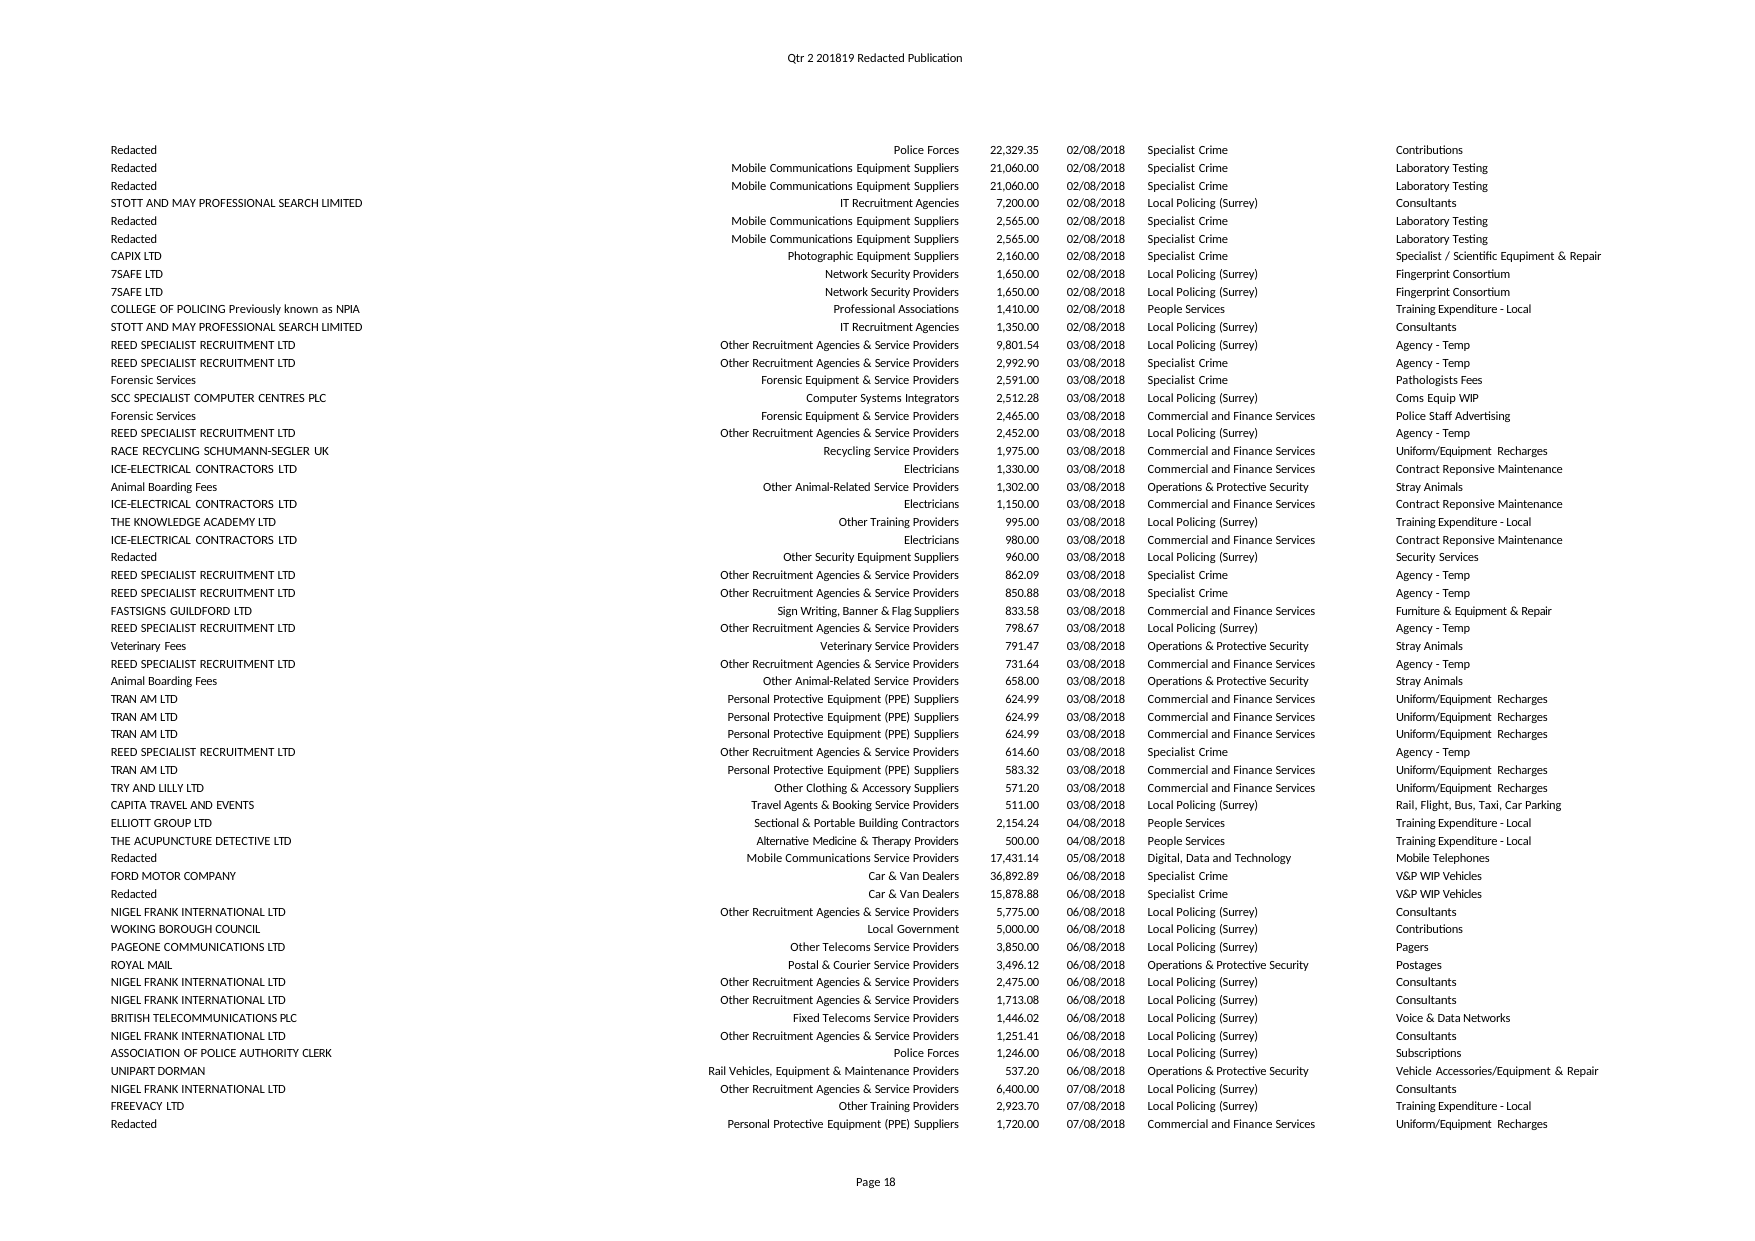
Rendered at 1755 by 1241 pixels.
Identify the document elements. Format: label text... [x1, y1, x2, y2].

table_cell 02/08/2018 [1053, 195, 1137, 213]
table_cell Veterinary Service Providers [534, 638, 973, 655]
table_cell 798.67 [973, 620, 1052, 638]
table_cell Other Recruitment Agencies & Service Providers [534, 974, 973, 992]
table_cell Commercial and Finance Services [1137, 461, 1358, 478]
table_cell ASSOCIATION OF POLICE AUTHORITY CLERK [108, 1045, 534, 1063]
table_cell 3,850.00 [973, 939, 1052, 956]
table_cell Specialist Crime [1137, 160, 1358, 177]
table_cell REED SPECIALIST RECRUITMENT LTD [108, 585, 534, 602]
table_cell 07/08/2018 [1053, 1116, 1137, 1133]
table_cell FREEVACY LTD [108, 1098, 534, 1116]
table_cell Animal Boarding Fees [108, 478, 534, 496]
table_cell 1,350.00 [973, 319, 1052, 337]
table_cell Local Policing (Surrey) [1137, 1098, 1358, 1116]
table_cell 06/08/2018 [1053, 868, 1137, 886]
table_cell 731.64 [973, 655, 1052, 673]
table_cell Commercial and Finance Services [1137, 726, 1358, 744]
table_cell 03/08/2018 [1053, 744, 1137, 762]
table_cell 850.88 [973, 585, 1052, 602]
table_cell Commercial and Finance Services [1137, 691, 1358, 708]
table_cell 05/08/2018 [1053, 850, 1137, 868]
table_cell Other Recruitment Agencies & Service Providers [534, 992, 973, 1009]
table_header Specialist Crime [1137, 143, 1358, 159]
table_cell 5,775.00 [973, 903, 1052, 921]
table_cell 02/08/2018 [1053, 160, 1137, 177]
table_cell Specialist Crime [1137, 213, 1358, 230]
table_cell Agency - Temp [1358, 337, 1607, 354]
table_cell Agency - Temp [1358, 744, 1607, 762]
table_cell Personal Protective Equipment (PPE) Suppliers [534, 691, 973, 708]
table_cell Local Policing (Surrey) [1137, 284, 1358, 301]
table_cell Mobile Communications Equipment Suppliers [534, 213, 973, 230]
table_cell NIGEL FRANK INTERNATIONAL LTD [108, 992, 534, 1009]
table_cell 980.00 [973, 531, 1052, 549]
table_cell Uniform/Equipment Recharges [1358, 709, 1607, 726]
table_cell Animal Boarding Fees [108, 673, 534, 691]
table_cell 960.00 [973, 549, 1052, 567]
table_cell 03/08/2018 [1053, 638, 1137, 655]
table_cell REED SPECIALIST RECRUITMENT LTD [108, 655, 534, 673]
table_cell 833.58 [973, 602, 1052, 620]
table_cell 03/08/2018 [1053, 549, 1137, 567]
table_cell 03/08/2018 [1053, 726, 1137, 744]
table_cell Photographic Equipment Suppliers [534, 248, 973, 266]
table_cell Commercial and Finance Services [1137, 709, 1358, 726]
table_cell People Services [1137, 833, 1358, 850]
table_cell Professional Associations [534, 301, 973, 319]
table_cell Travel Agents & Booking Service Providers [534, 797, 973, 815]
table_cell NIGEL FRANK INTERNATIONAL LTD [108, 903, 534, 921]
table_cell TRAN AM LTD [108, 691, 534, 708]
table_cell 9,801.54 [973, 337, 1052, 354]
table_cell REED SPECIALIST RECRUITMENT LTD [108, 744, 534, 762]
table_cell Local Policing (Surrey) [1137, 1010, 1358, 1027]
table_cell TRAN AM LTD [108, 726, 534, 744]
table_cell 21,060.00 [973, 160, 1052, 177]
table_cell 03/08/2018 [1053, 461, 1137, 478]
table_cell 995.00 [973, 514, 1052, 531]
table_cell Electricians [534, 531, 973, 549]
table_cell Electricians [534, 496, 973, 514]
table_cell Veterinary Fees [108, 638, 534, 655]
table_cell Other Recruitment Agencies & Service Providers [534, 1027, 973, 1045]
table_cell 2,992.90 [973, 354, 1052, 372]
table_cell 537.20 [973, 1063, 1052, 1080]
table_cell ICE-ELECTRICAL CONTRACTORS LTD [108, 531, 534, 549]
table_cell Personal Protective Equipment (PPE) Suppliers [534, 726, 973, 744]
table_cell 06/08/2018 [1053, 903, 1137, 921]
table_cell 2,465.00 [973, 408, 1052, 425]
table_cell 04/08/2018 [1053, 833, 1137, 850]
table_cell Fingerprint Consortium [1358, 284, 1607, 301]
table_cell Other Security Equipment Suppliers [534, 549, 973, 567]
table_cell Operations & Protective Security [1137, 956, 1358, 974]
table_cell Stray Animals [1358, 673, 1607, 691]
table_cell 624.99 [973, 726, 1052, 744]
table_cell 06/08/2018 [1053, 974, 1137, 992]
table_cell Consultants [1358, 319, 1607, 337]
table_cell Operations & Protective Security [1137, 638, 1358, 655]
table_cell Fingerprint Consortium [1358, 266, 1607, 283]
table_cell Personal Protective Equipment (PPE) Suppliers [534, 762, 973, 779]
table_cell THE KNOWLEDGE ACADEMY LTD [108, 514, 534, 531]
table_cell 500.00 [973, 833, 1052, 850]
table_cell Consultants [1358, 1027, 1607, 1045]
table_cell 2,160.00 [973, 248, 1052, 266]
table_cell Specialist Crime [1137, 372, 1358, 390]
table_cell FASTSIGNS GUILDFORD LTD [108, 602, 534, 620]
table_cell ICE-ELECTRICAL CONTRACTORS LTD [108, 461, 534, 478]
table_cell Local Policing (Surrey) [1137, 1027, 1358, 1045]
table_cell Agency - Temp [1358, 354, 1607, 372]
table_cell 03/08/2018 [1053, 567, 1137, 584]
table_cell Other Animal-Related Service Providers [534, 673, 973, 691]
table_cell Other Recruitment Agencies & Service Providers [534, 903, 973, 921]
table_cell 03/08/2018 [1053, 602, 1137, 620]
table_cell PAGEONE COMMUNICATIONS LTD [108, 939, 534, 956]
table_cell Alternative Medicine & Therapy Providers [534, 833, 973, 850]
table_cell Other Animal-Related Service Providers [534, 478, 973, 496]
table_cell Fixed Telecoms Service Providers [534, 1010, 973, 1027]
table_cell NIGEL FRANK INTERNATIONAL LTD [108, 974, 534, 992]
table_cell 571.20 [973, 779, 1052, 797]
table_cell Specialist Crime [1137, 248, 1358, 266]
table_cell 2,923.70 [973, 1098, 1052, 1116]
table_cell Forensic Services [108, 372, 534, 390]
table_cell 06/08/2018 [1053, 886, 1137, 903]
table_cell 03/08/2018 [1053, 531, 1137, 549]
table_cell Specialist Crime [1137, 886, 1358, 903]
table_cell Redacted [108, 850, 534, 868]
table_cell 03/08/2018 [1053, 496, 1137, 514]
table_cell Sectional & Portable Building Contractors [534, 815, 973, 832]
table_cell ICE-ELECTRICAL CONTRACTORS LTD [108, 496, 534, 514]
table_cell Uniform/Equipment Recharges [1358, 779, 1607, 797]
table_cell REED SPECIALIST RECRUITMENT LTD [108, 620, 534, 638]
table_cell Local Policing (Surrey) [1137, 939, 1358, 956]
table_cell Furniture & Equipment & Repair [1358, 602, 1607, 620]
table_cell Mobile Communications Equipment Suppliers [534, 160, 973, 177]
table_cell Commercial and Finance Services [1137, 602, 1358, 620]
table_cell UNIPART DORMAN [108, 1063, 534, 1080]
table_cell Redacted [108, 549, 534, 567]
table_cell Recycling Service Providers [534, 443, 973, 461]
table_cell 1,975.00 [973, 443, 1052, 461]
table_cell 17,431.14 [973, 850, 1052, 868]
table_cell Mobile Communications Service Providers [534, 850, 973, 868]
table_cell Local Policing (Surrey) [1137, 797, 1358, 815]
table_cell REED SPECIALIST RECRUITMENT LTD [108, 354, 534, 372]
table_cell Specialist Crime [1137, 567, 1358, 584]
table_cell Local Policing (Surrey) [1137, 425, 1358, 443]
table_cell 03/08/2018 [1053, 585, 1137, 602]
table_cell Contract Reponsive Maintenance [1358, 531, 1607, 549]
table_cell 03/08/2018 [1053, 408, 1137, 425]
table_cell 03/08/2018 [1053, 762, 1137, 779]
table_cell 03/08/2018 [1053, 390, 1137, 407]
table_cell Commercial and Finance Services [1137, 408, 1358, 425]
table_cell Pagers [1358, 939, 1607, 956]
table_header Police Forces [534, 143, 973, 159]
table_cell Uniform/Equipment Recharges [1358, 1116, 1607, 1133]
table_header Redacted [108, 143, 534, 159]
table_cell V&P WIP Vehicles [1358, 868, 1607, 886]
table_cell Consultants [1358, 992, 1607, 1009]
table_cell Vehicle Accessories/Equipment & Repair [1358, 1063, 1607, 1080]
table_cell 7SAFE LTD [108, 266, 534, 283]
table_cell 07/08/2018 [1053, 1080, 1137, 1098]
table_cell 2,591.00 [973, 372, 1052, 390]
table_cell CAPITA TRAVEL AND EVENTS [108, 797, 534, 815]
table_cell Other Training Providers [534, 514, 973, 531]
table_cell Redacted [108, 230, 534, 248]
table_header 02/08/2018 [1053, 143, 1137, 159]
table_cell 6,400.00 [973, 1080, 1052, 1098]
table_cell Laboratory Testing [1358, 160, 1607, 177]
table_cell Car & Van Dealers [534, 868, 973, 886]
table_cell 3,496.12 [973, 956, 1052, 974]
table_cell 1,650.00 [973, 284, 1052, 301]
table_cell 07/08/2018 [1053, 1098, 1137, 1116]
table_cell REED SPECIALIST RECRUITMENT LTD [108, 567, 534, 584]
table_cell Rail Vehicles, Equipment & Maintenance Providers [534, 1063, 973, 1080]
table_cell Local Government [534, 921, 973, 939]
table_cell Commercial and Finance Services [1137, 1116, 1358, 1133]
table_cell Training Expenditure - Local [1358, 301, 1607, 319]
table_cell Specialist Crime [1137, 230, 1358, 248]
table_cell STOTT AND MAY PROFESSIONAL SEARCH LIMITED [108, 195, 534, 213]
table_cell 03/08/2018 [1053, 691, 1137, 708]
table_cell 5,000.00 [973, 921, 1052, 939]
table_cell Digital, Data and Technology [1137, 850, 1358, 868]
table_cell Specialist / Scientific Equpiment & Repair [1358, 248, 1607, 266]
table_cell Stray Animals [1358, 478, 1607, 496]
table_cell Training Expenditure - Local [1358, 514, 1607, 531]
table_cell Pathologists Fees [1358, 372, 1607, 390]
table_cell Local Policing (Surrey) [1137, 549, 1358, 567]
table_cell Other Recruitment Agencies & Service Providers [534, 567, 973, 584]
table_cell 03/08/2018 [1053, 779, 1137, 797]
table_cell Contract Reponsive Maintenance [1358, 461, 1607, 478]
table_cell FORD MOTOR COMPANY [108, 868, 534, 886]
table_cell Uniform/Equipment Recharges [1358, 691, 1607, 708]
table_cell Computer Systems Integrators [534, 390, 973, 407]
table_cell Other Recruitment Agencies & Service Providers [534, 354, 973, 372]
table_cell ROYAL MAIL [108, 956, 534, 974]
table_cell Specialist Crime [1137, 354, 1358, 372]
table_cell Forensic Equipment & Service Providers [534, 372, 973, 390]
table_cell STOTT AND MAY PROFESSIONAL SEARCH LIMITED [108, 319, 534, 337]
table_cell Consultants [1358, 195, 1607, 213]
table_cell 03/08/2018 [1053, 354, 1137, 372]
table_cell Network Security Providers [534, 266, 973, 283]
table_cell Commercial and Finance Services [1137, 443, 1358, 461]
table_cell Other Recruitment Agencies & Service Providers [534, 425, 973, 443]
table_cell 02/08/2018 [1053, 177, 1137, 195]
table_cell Local Policing (Surrey) [1137, 992, 1358, 1009]
table_cell Other Clothing & Accessory Suppliers [534, 779, 973, 797]
table_cell Rail, Flight, Bus, Taxi, Car Parking [1358, 797, 1607, 815]
table_cell 02/08/2018 [1053, 284, 1137, 301]
table_cell 1,720.00 [973, 1116, 1052, 1133]
table_cell Training Expenditure - Local [1358, 1098, 1607, 1116]
table_cell Other Telecoms Service Providers [534, 939, 973, 956]
table_cell 624.99 [973, 709, 1052, 726]
table_cell Consultants [1358, 1080, 1607, 1098]
table_cell WOKING BOROUGH COUNCIL [108, 921, 534, 939]
table_cell 02/08/2018 [1053, 230, 1137, 248]
table_cell People Services [1137, 301, 1358, 319]
table_cell 614.60 [973, 744, 1052, 762]
table_cell 06/08/2018 [1053, 939, 1137, 956]
table_cell 511.00 [973, 797, 1052, 815]
table_cell Other Recruitment Agencies & Service Providers [534, 620, 973, 638]
table_cell 06/08/2018 [1053, 921, 1137, 939]
table_cell Operations & Protective Security [1137, 673, 1358, 691]
table_cell 03/08/2018 [1053, 655, 1137, 673]
table_cell 1,650.00 [973, 266, 1052, 283]
table_cell 7,200.00 [973, 195, 1052, 213]
table_cell Uniform/Equipment Recharges [1358, 443, 1607, 461]
table_cell Other Recruitment Agencies & Service Providers [534, 744, 973, 762]
table_cell Contributions [1358, 921, 1607, 939]
table_cell TRAN AM LTD [108, 762, 534, 779]
table_cell Stray Animals [1358, 638, 1607, 655]
table_cell 2,475.00 [973, 974, 1052, 992]
table_cell Redacted [108, 1116, 534, 1133]
table_cell Local Policing (Surrey) [1137, 319, 1358, 337]
table_cell 03/08/2018 [1053, 709, 1137, 726]
table_cell 1,150.00 [973, 496, 1052, 514]
table_cell Commercial and Finance Services [1137, 762, 1358, 779]
table_cell Other Recruitment Agencies & Service Providers [534, 1080, 973, 1098]
table_cell Forensic Equipment & Service Providers [534, 408, 973, 425]
table_cell 1,330.00 [973, 461, 1052, 478]
table_cell 06/08/2018 [1053, 1063, 1137, 1080]
table_cell Agency - Temp [1358, 567, 1607, 584]
table_cell Laboratory Testing [1358, 230, 1607, 248]
table_cell Agency - Temp [1358, 620, 1607, 638]
table_cell Specialist Crime [1137, 868, 1358, 886]
table_cell Operations & Protective Security [1137, 478, 1358, 496]
table_cell Local Policing (Surrey) [1137, 514, 1358, 531]
table_cell Local Policing (Surrey) [1137, 921, 1358, 939]
table_cell 2,452.00 [973, 425, 1052, 443]
table_cell 03/08/2018 [1053, 337, 1137, 354]
table_cell Operations & Protective Security [1137, 1063, 1358, 1080]
table_cell Other Training Providers [534, 1098, 973, 1116]
table_cell 02/08/2018 [1053, 301, 1137, 319]
table_cell 1,302.00 [973, 478, 1052, 496]
table_cell 04/08/2018 [1053, 815, 1137, 832]
table_cell Local Policing (Surrey) [1137, 1080, 1358, 1098]
table_cell Postal & Courier Service Providers [534, 956, 973, 974]
table_cell 862.09 [973, 567, 1052, 584]
table_cell 624.99 [973, 691, 1052, 708]
table_cell Forensic Services [108, 408, 534, 425]
table_cell Car & Van Dealers [534, 886, 973, 903]
table_cell Security Services [1358, 549, 1607, 567]
table_cell SCC SPECIALIST COMPUTER CENTRES PLC [108, 390, 534, 407]
table_cell Local Policing (Surrey) [1137, 1045, 1358, 1063]
table_cell 1,246.00 [973, 1045, 1052, 1063]
table_cell Local Policing (Surrey) [1137, 974, 1358, 992]
table_cell 7SAFE LTD [108, 284, 534, 301]
table_cell Uniform/Equipment Recharges [1358, 726, 1607, 744]
table_cell Coms Equip WIP [1358, 390, 1607, 407]
table_cell 06/08/2018 [1053, 1027, 1137, 1045]
table_header 22,329.35 [973, 143, 1052, 159]
table_cell 03/08/2018 [1053, 372, 1137, 390]
table_cell Redacted [108, 177, 534, 195]
table_cell 06/08/2018 [1053, 956, 1137, 974]
table_cell 02/08/2018 [1053, 266, 1137, 283]
table_cell 06/08/2018 [1053, 992, 1137, 1009]
table_cell People Services [1137, 815, 1358, 832]
table_cell Commercial and Finance Services [1137, 779, 1358, 797]
table_cell 2,512.28 [973, 390, 1052, 407]
table_cell 791.47 [973, 638, 1052, 655]
table_cell Police Staff Advertising [1358, 408, 1607, 425]
table_cell Local Policing (Surrey) [1137, 390, 1358, 407]
table_cell Consultants [1358, 903, 1607, 921]
table_cell Mobile Telephones [1358, 850, 1607, 868]
table_cell 03/08/2018 [1053, 443, 1137, 461]
table_cell Local Policing (Surrey) [1137, 903, 1358, 921]
table_cell Commercial and Finance Services [1137, 531, 1358, 549]
table_cell Redacted [108, 886, 534, 903]
table_cell Agency - Temp [1358, 585, 1607, 602]
table_cell THE ACUPUNCTURE DETECTIVE LTD [108, 833, 534, 850]
table_cell 1,410.00 [973, 301, 1052, 319]
table_cell Other Recruitment Agencies & Service Providers [534, 655, 973, 673]
table_cell Uniform/Equipment Recharges [1358, 762, 1607, 779]
table_cell Other Recruitment Agencies & Service Providers [534, 337, 973, 354]
table_cell Training Expenditure - Local [1358, 833, 1607, 850]
table_cell 1,251.41 [973, 1027, 1052, 1045]
table_cell Personal Protective Equipment (PPE) Suppliers [534, 1116, 973, 1133]
table_cell 03/08/2018 [1053, 514, 1137, 531]
table_cell Commercial and Finance Services [1137, 655, 1358, 673]
table_cell 03/08/2018 [1053, 425, 1137, 443]
table_cell Local Policing (Surrey) [1137, 620, 1358, 638]
table_cell Redacted [108, 213, 534, 230]
table_cell Local Policing (Surrey) [1137, 337, 1358, 354]
table_cell Police Forces [534, 1045, 973, 1063]
table_header Contributions [1358, 143, 1607, 159]
table_cell 03/08/2018 [1053, 797, 1137, 815]
table_cell 1,446.02 [973, 1010, 1052, 1027]
table_cell Mobile Communications Equipment Suppliers [534, 230, 973, 248]
table_cell 36,892.89 [973, 868, 1052, 886]
table_cell Voice & Data Networks [1358, 1010, 1607, 1027]
table_cell TRAN AM LTD [108, 709, 534, 726]
table_cell Postages [1358, 956, 1607, 974]
table_cell 02/08/2018 [1053, 213, 1137, 230]
table_cell 583.32 [973, 762, 1052, 779]
table_cell 658.00 [973, 673, 1052, 691]
table_cell 02/08/2018 [1053, 319, 1137, 337]
table_cell COLLEGE OF POLICING Previously known as NPIA [108, 301, 534, 319]
table_cell 1,713.08 [973, 992, 1052, 1009]
table_cell 2,565.00 [973, 213, 1052, 230]
table_cell Specialist Crime [1137, 585, 1358, 602]
table_cell 03/08/2018 [1053, 673, 1137, 691]
table_cell 2,565.00 [973, 230, 1052, 248]
table_cell Training Expenditure - Local [1358, 815, 1607, 832]
table_cell Agency - Temp [1358, 425, 1607, 443]
table_cell 15,878.88 [973, 886, 1052, 903]
table_cell NIGEL FRANK INTERNATIONAL LTD [108, 1080, 534, 1098]
table_cell BRITISH TELECOMMUNICATIONS PLC [108, 1010, 534, 1027]
table_cell Specialist Crime [1137, 744, 1358, 762]
table_cell NIGEL FRANK INTERNATIONAL LTD [108, 1027, 534, 1045]
table_cell 06/08/2018 [1053, 1045, 1137, 1063]
table_cell TRY AND LILLY LTD [108, 779, 534, 797]
table_cell RACE RECYCLING SCHUMANN-SEGLER UK [108, 443, 534, 461]
table_cell 21,060.00 [973, 177, 1052, 195]
table_cell Other Recruitment Agencies & Service Providers [534, 585, 973, 602]
table_cell Commercial and Finance Services [1137, 496, 1358, 514]
table_cell ELLIOTT GROUP LTD [108, 815, 534, 832]
table_cell Laboratory Testing [1358, 213, 1607, 230]
table_cell IT Recruitment Agencies [534, 319, 973, 337]
table_cell 03/08/2018 [1053, 478, 1137, 496]
table_cell Laboratory Testing [1358, 177, 1607, 195]
table_cell Network Security Providers [534, 284, 973, 301]
table_cell Specialist Crime [1137, 177, 1358, 195]
table_cell CAPIX LTD [108, 248, 534, 266]
table_cell Electricians [534, 461, 973, 478]
table_cell REED SPECIALIST RECRUITMENT LTD [108, 337, 534, 354]
table_cell Agency - Temp [1358, 655, 1607, 673]
table_cell Local Policing (Surrey) [1137, 195, 1358, 213]
table_cell REED SPECIALIST RECRUITMENT LTD [108, 425, 534, 443]
table_cell Mobile Communications Equipment Suppliers [534, 177, 973, 195]
table_cell 06/08/2018 [1053, 1010, 1137, 1027]
table_cell Redacted [108, 160, 534, 177]
table_cell Sign Writing, Banner & Flag Suppliers [534, 602, 973, 620]
table_cell Contract Reponsive Maintenance [1358, 496, 1607, 514]
table_cell V&P WIP Vehicles [1358, 886, 1607, 903]
table_cell 02/08/2018 [1053, 248, 1137, 266]
table_cell 2,154.24 [973, 815, 1052, 832]
table_cell IT Recruitment Agencies [534, 195, 973, 213]
table_cell Consultants [1358, 974, 1607, 992]
table_cell Local Policing (Surrey) [1137, 266, 1358, 283]
table_cell Subscriptions [1358, 1045, 1607, 1063]
table_cell Personal Protective Equipment (PPE) Suppliers [534, 709, 973, 726]
table_cell 03/08/2018 [1053, 620, 1137, 638]
